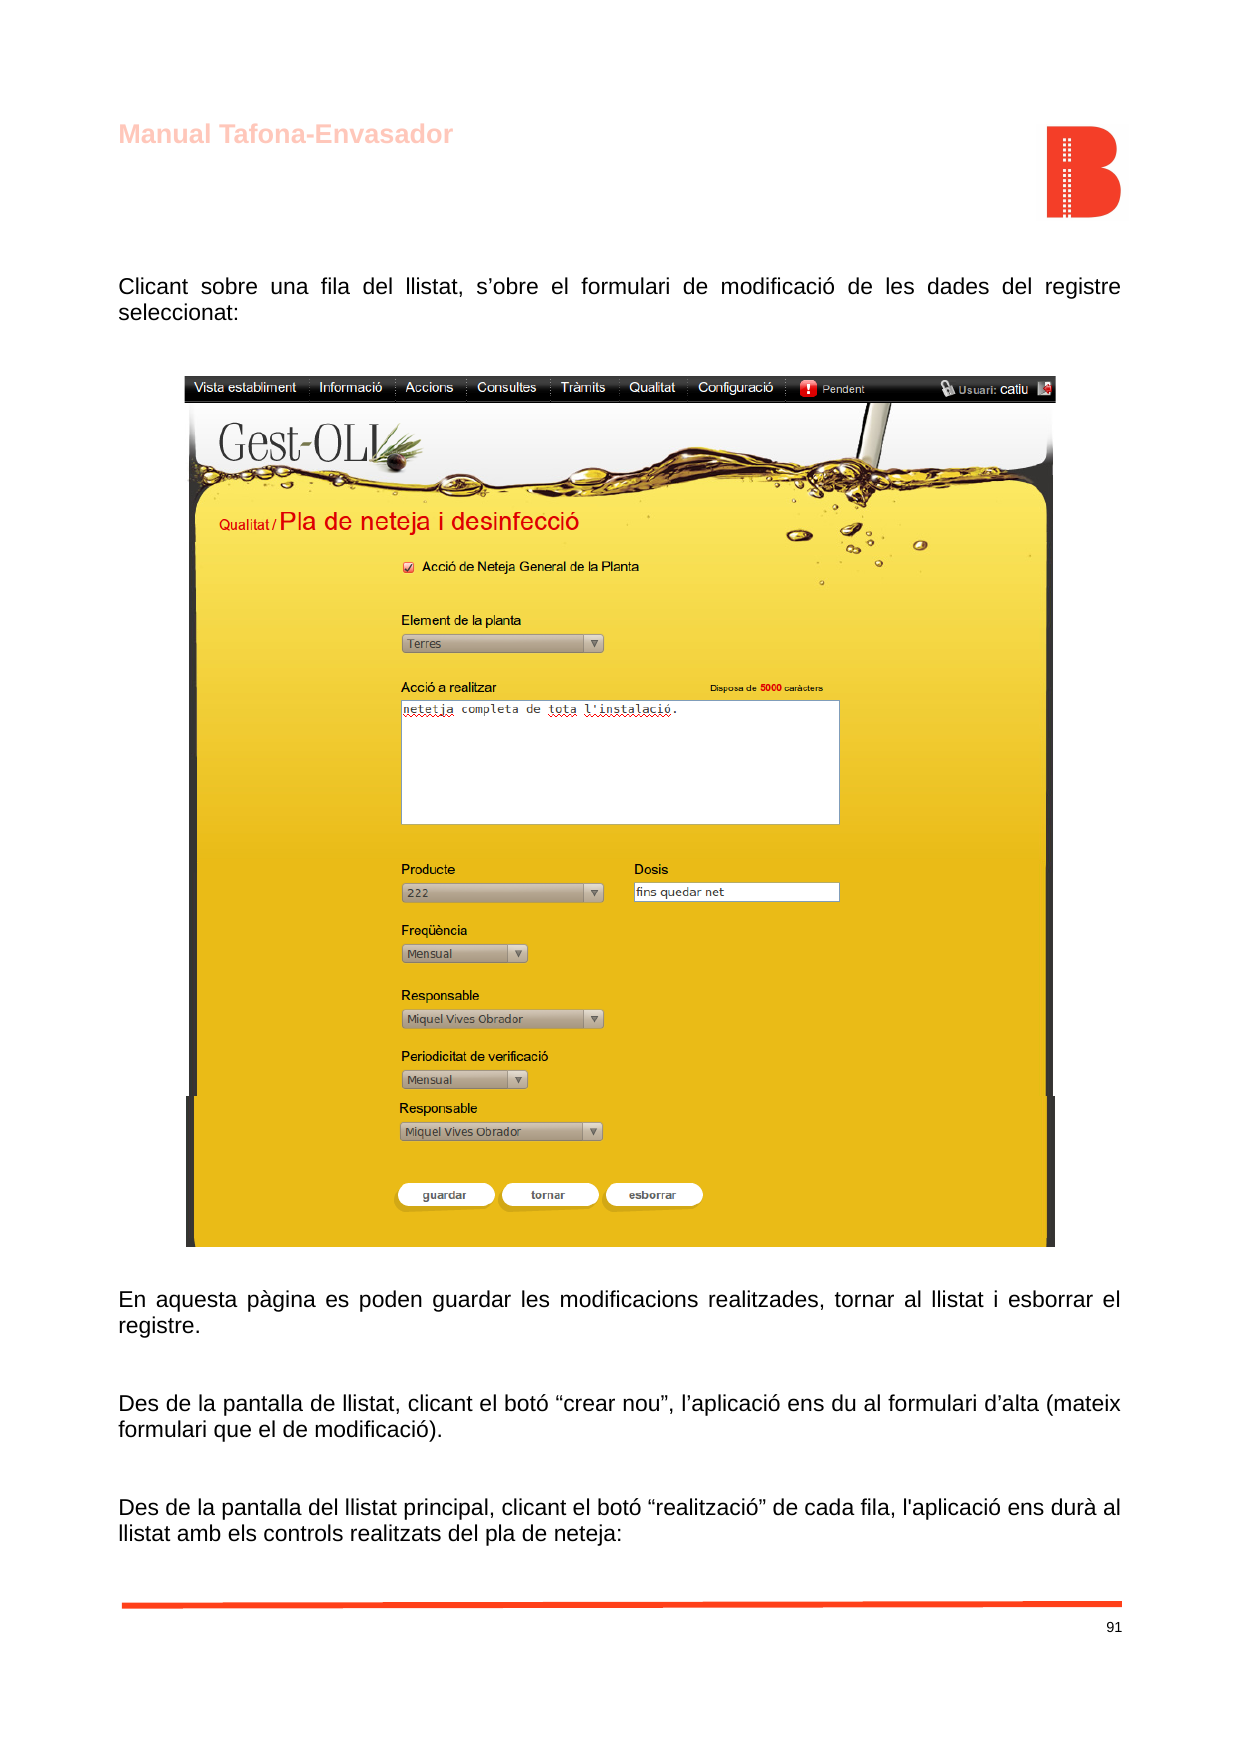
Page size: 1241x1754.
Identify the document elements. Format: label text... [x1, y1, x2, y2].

picture [184, 376, 1057, 1247]
picture [1036, 124, 1130, 221]
text Clicant sobre una fila del llistat, s’obre el formulari de modificació de les dades del registre seleccionat: [118, 273, 1122, 325]
text En aquesta pàgina es poden guardar les modificacions realitzades, tornar al llistat i esborrar el registre. [118, 1286, 1122, 1338]
text Des de la pantalla de llistat, clicant el botó “crear nou”, l’aplicació ens du al formulari d’alta (mateix formulari que el de modificació). [118, 1389, 1122, 1442]
text Des de la pantalla del llistat principal, clicant el botó “realització” de cada fila, l'aplicació ens durà al llistat amb els controls realitzats del pla de neteja: [118, 1494, 1122, 1546]
